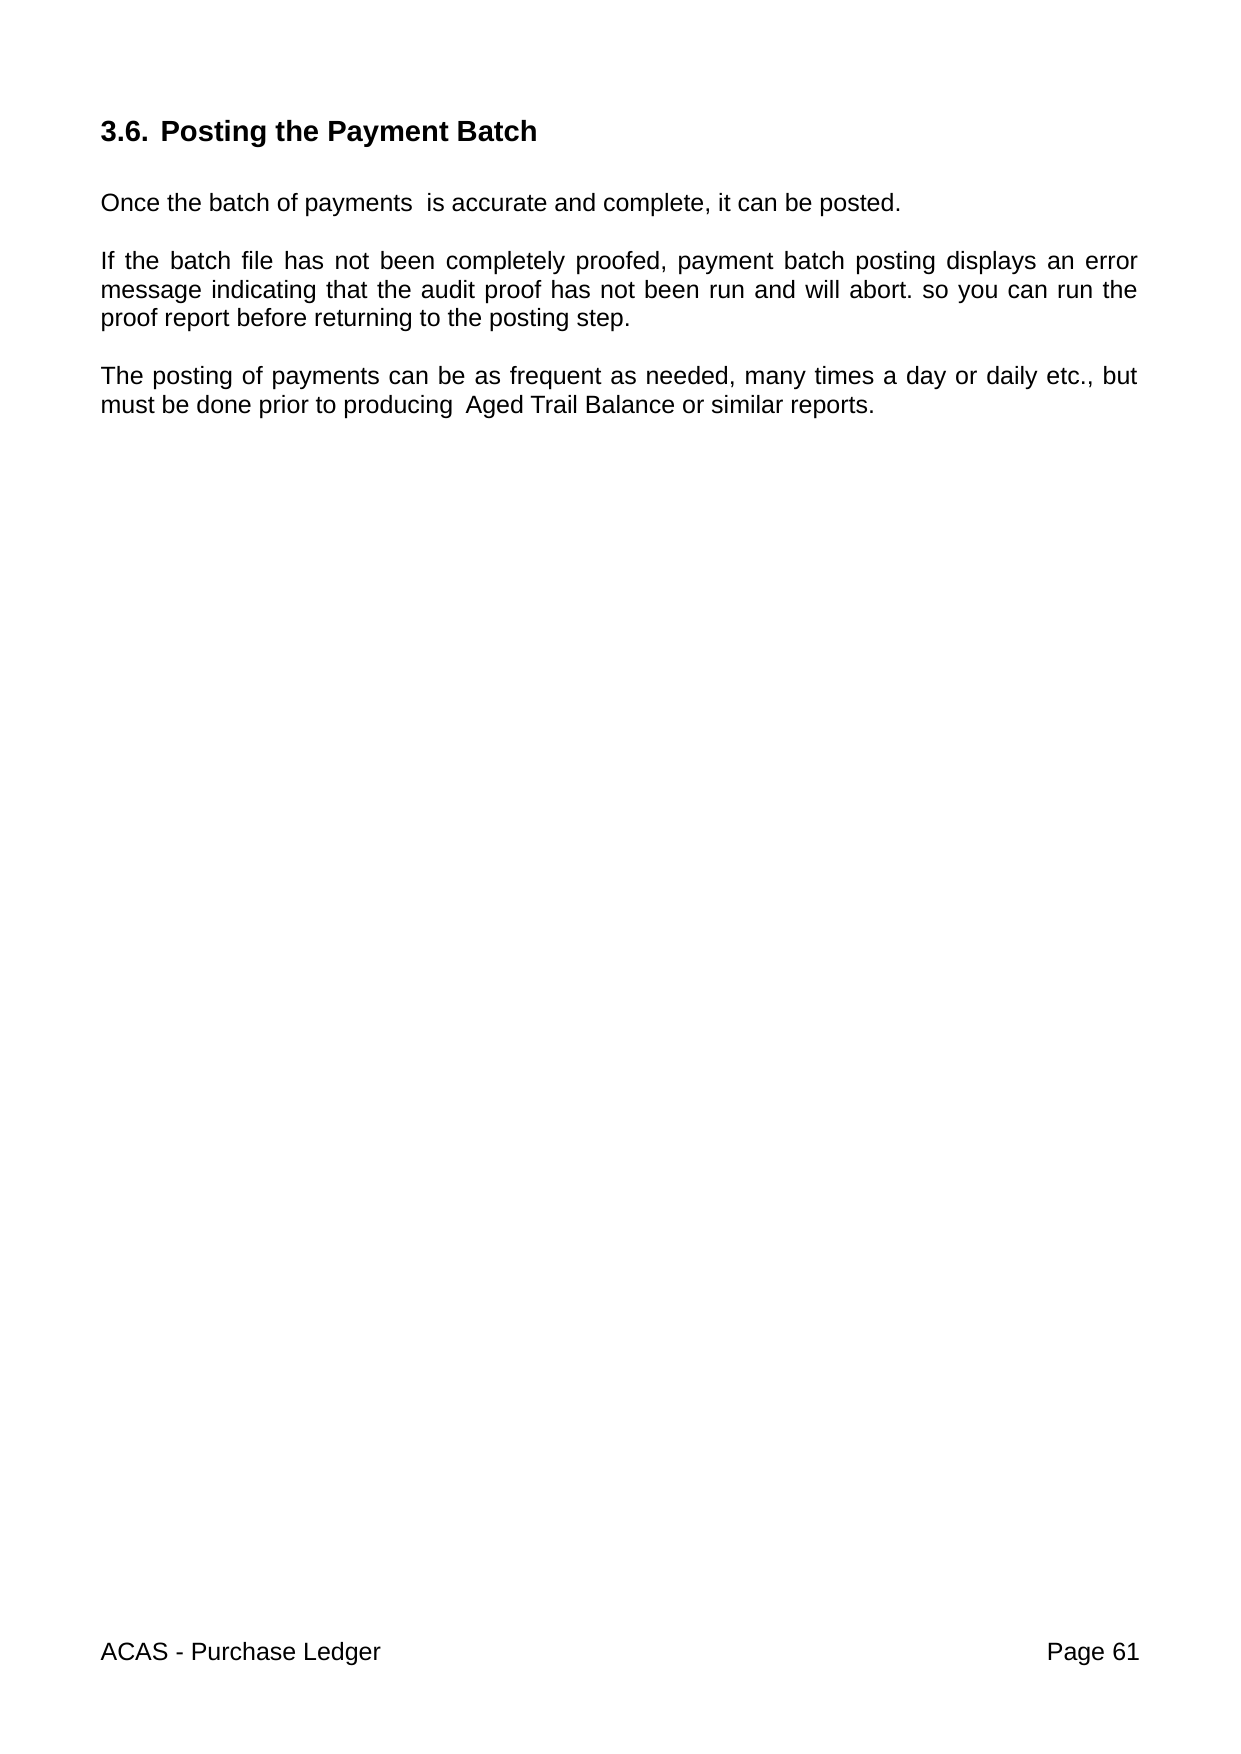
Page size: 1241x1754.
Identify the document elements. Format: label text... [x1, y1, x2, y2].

text Once the batch of payments is accurate and complete, it can be posted. [100, 188, 1140, 217]
subtitle Posting the Payment Batch [100, 113, 1140, 147]
text If the batch file has not been completely proofed, payment batch posting displays an error message indicating that the audit proof has not been run and will abort. so you can run the proof report before returning to the posting step. [100, 246, 1140, 332]
text The posting of payments can be as frequent as needed, many times a day or daily etc., but must be done prior to producing Aged Trail Balance or similar reports. [100, 361, 1140, 418]
